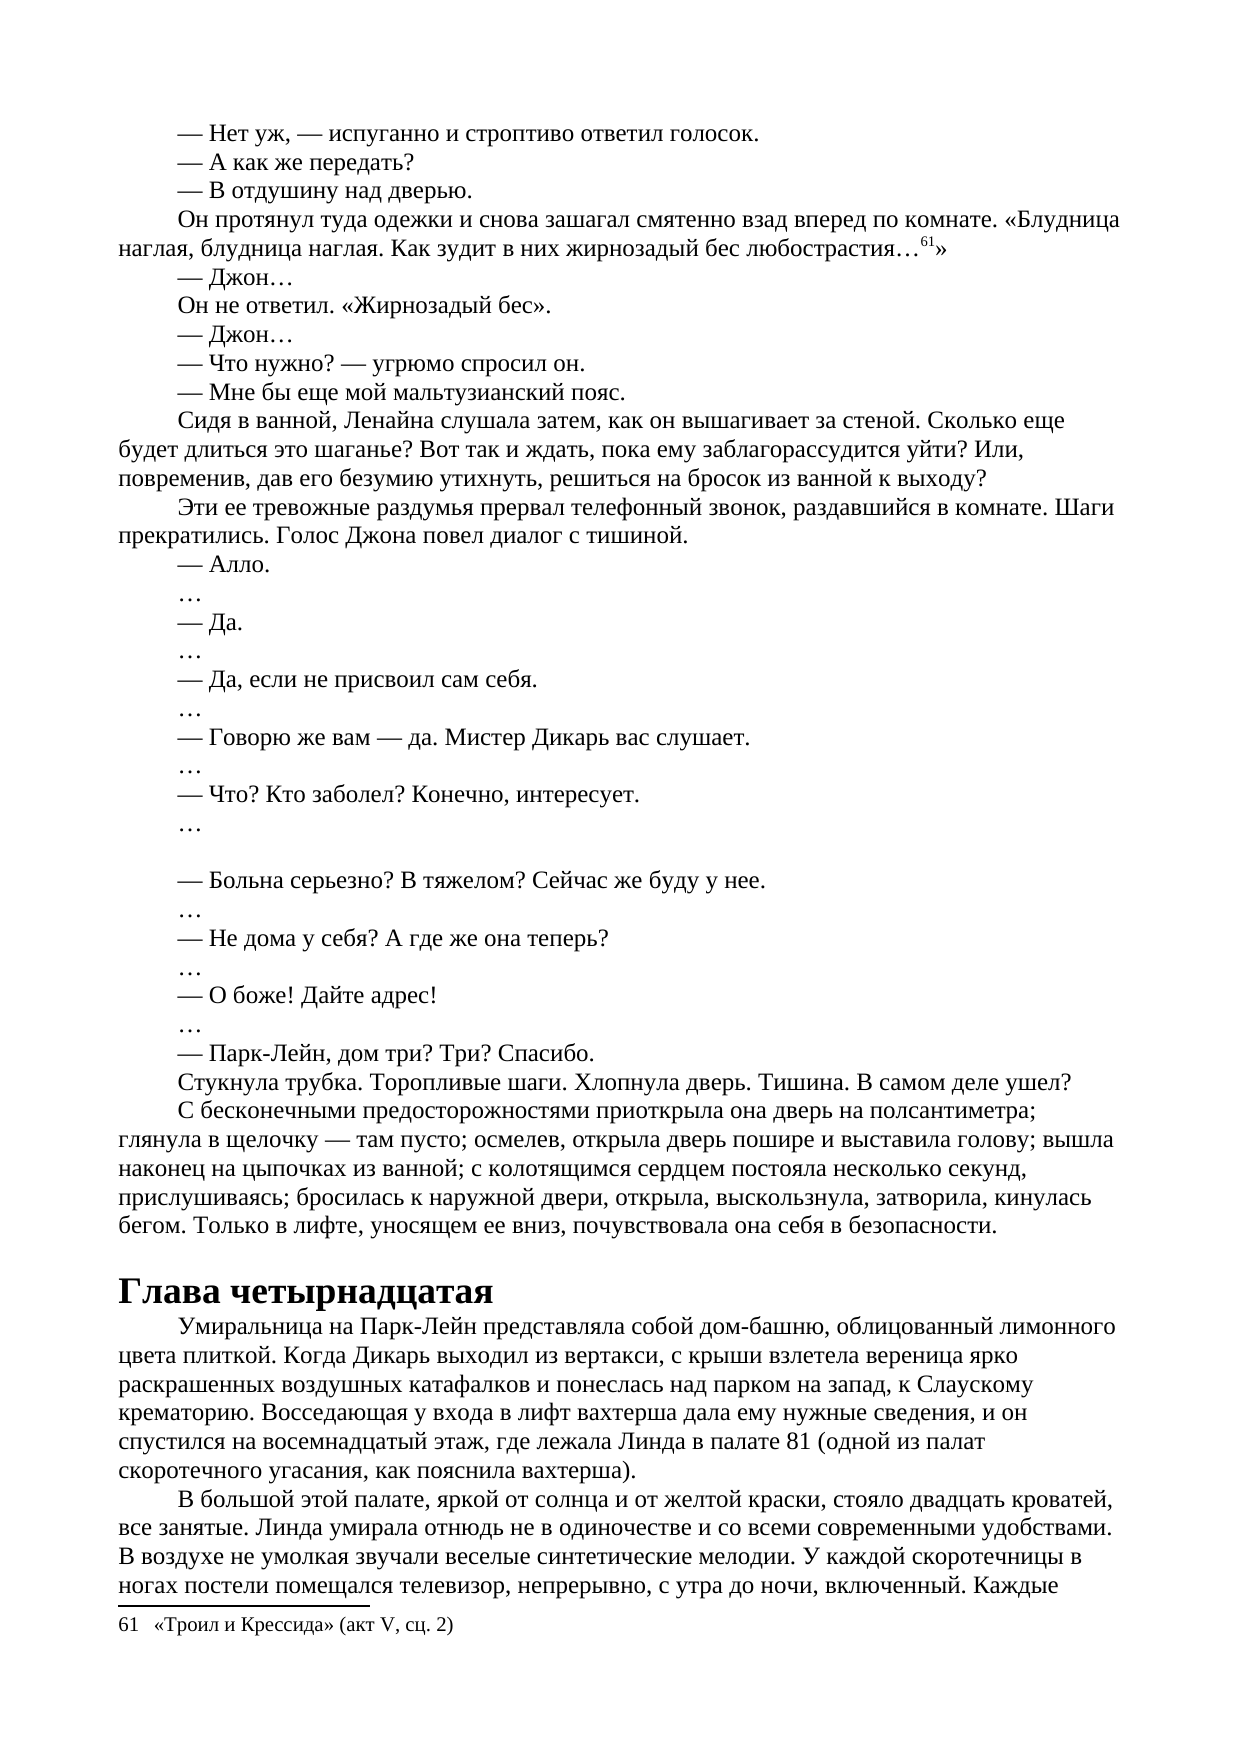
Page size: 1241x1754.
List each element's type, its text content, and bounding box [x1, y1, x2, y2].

text — Говорю же вам — да. Мистер Дикарь вас слушает. [118, 722, 1122, 751]
text … [118, 952, 1122, 981]
text — Да. [118, 607, 1122, 636]
text … [118, 808, 1122, 837]
text — В отдушину над дверью. [118, 176, 1122, 204]
text Умиральница на Парк-Лейн представляла собой дом-башню, облицованный лимонного цвета плиткой. Когда Дикарь выходил из вертакси, с крыши взлетела вереница ярко раскрашенных воздушных катафалков и понеслась над парком на запад, к Слаускому крематорию. Восседающая у входа в лифт вахтерша дала ему нужные сведения, и он спустился на восемнадцатый этаж, где лежала Линда в палате 81 (одной из палат скоротечного угасания, как пояснила вахтерша). [118, 1311, 1122, 1484]
text … [118, 693, 1122, 722]
text — Парк-Лейн, дом три? Три? Спасибо. [118, 1038, 1122, 1067]
text Он не ответил. «Жирнозадый бес». [118, 291, 1122, 319]
text В большой этой палате, яркой от солнца и от желтой краски, стояло двадцать кроватей, все занятые. Линда умирала отнюдь не в одиночестве и со всеми современными удобствами. В воздухе не умолкая звучали веселые синтетические мелодии. У каждой скоротечницы в ногах постели помещался телевизор, непрерывно, с утра до ночи, включенный. Каждые [118, 1484, 1122, 1599]
text Эти ее тревожные раздумья прервал телефонный звонок, раздавшийся в комнате. Шаги прекратились. Голос Джона повел диалог с тишиной. [118, 492, 1122, 549]
text Он протянул туда одежки и снова зашагал смятенно взад вперед по комнате. «Блудница наглая, блудница наглая. Как зудит в них жирнозадый бес любострастия…» [118, 204, 1122, 262]
text — О боже! Дайте адрес! [118, 981, 1122, 1009]
text — Больна серьезно? В тяжелом? Сейчас же буду у нее. [118, 866, 1122, 894]
text — Мне бы еще мой мальтузианский пояс. [118, 377, 1122, 406]
text Стукнула трубка. Торопливые шаги. Хлопнула дверь. Тишина. В самом деле ушел? [118, 1067, 1122, 1096]
text … [118, 636, 1122, 664]
text — Алло. [118, 549, 1122, 578]
text — Не дома у себя? А где же она теперь? [118, 923, 1122, 952]
text — Джон… [118, 319, 1122, 348]
text — Что? Кто заболел? Конечно, интересует. [118, 779, 1122, 808]
text … [118, 1009, 1122, 1038]
text — Что нужно? — угрюмо спросил он. [118, 348, 1122, 377]
text … [118, 578, 1122, 607]
text — Нет уж, — испуганно и строптиво ответил голосок. [118, 118, 1122, 147]
text С бесконечными предосторожностями приоткрыла она дверь на полсантиметра; глянула в щелочку — там пусто; осмелев, открыла дверь пошире и выставила голову; вышла наконец на цыпочках из ванной; с колотящимся сердцем постояла несколько секунд, прислушиваясь; бросилась к наружной двери, открыла, выскользнула, затворила, кинулась бегом. Только в лифте, уносящем ее вниз, почувствовала она себя в безопасности. [118, 1096, 1122, 1239]
text Сидя в ванной, Ленайна слушала затем, как он вышагивает за стеной. Сколько еще будет длиться это шаганье? Вот так и ждать, пока ему заблагорассудится уйти? Или, повременив, дав его безумию утихнуть, решиться на бросок из ванной к выходу? [118, 406, 1122, 492]
text … [118, 894, 1122, 923]
text … [118, 751, 1122, 779]
subtitle Глава четырнадцатая [118, 1268, 1122, 1311]
text «Троил и Крессида» (акт V, сц. 2) [118, 1612, 1122, 1636]
text — Да, если не присвоил сам себя. [118, 664, 1122, 693]
text — А как же передать? [118, 147, 1122, 176]
text — Джон… [118, 262, 1122, 291]
